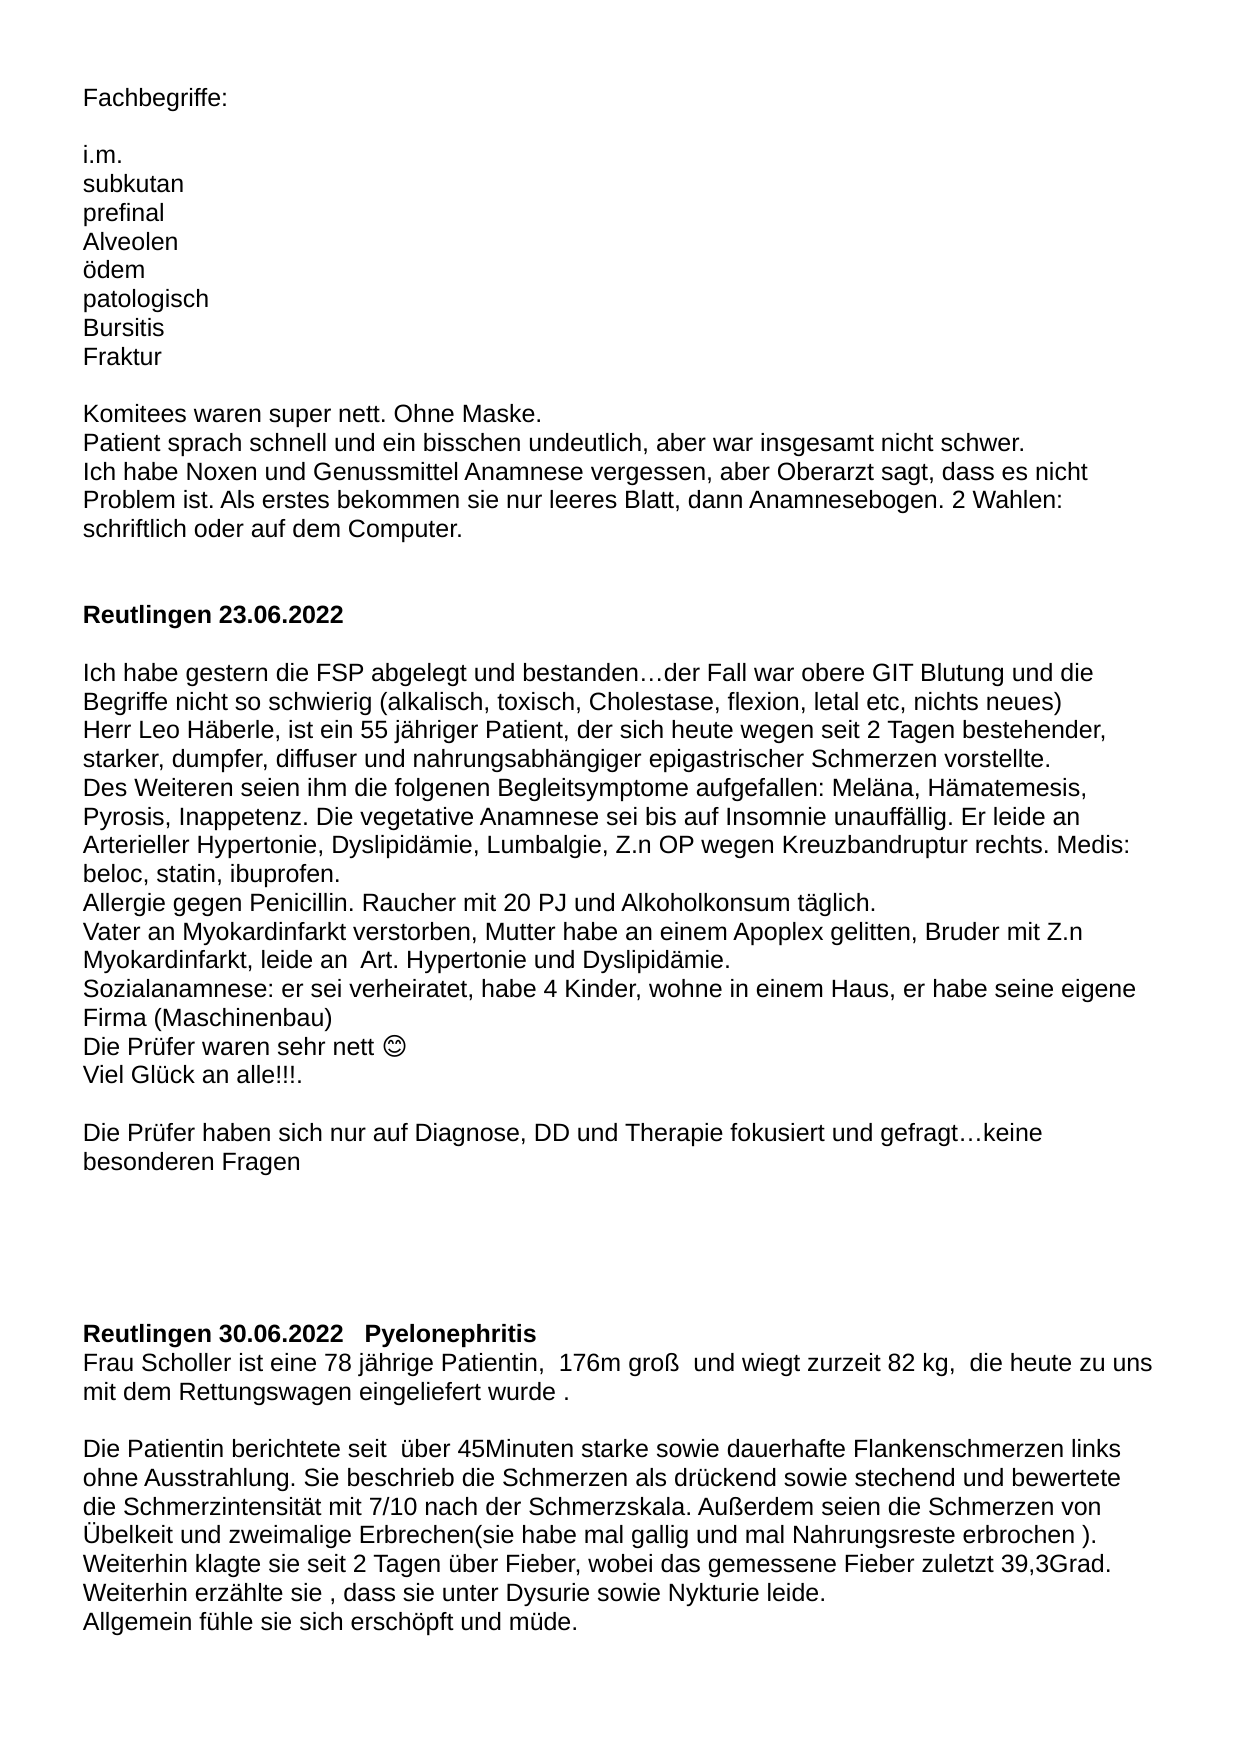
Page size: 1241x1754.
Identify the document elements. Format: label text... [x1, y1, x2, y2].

text Vater an Myokardinfarkt verstorben, Mutter habe an einem Apoplex gelitten, Bruder mit Z.n Myokardinfarkt, leide an Art. Hypertonie und Dyslipidämie. [83, 916, 1157, 974]
text Sozialanamnese: er sei verheiratet, habe 4 Kinder, wohne in einem Haus, er habe seine eigene Firma (Maschinenbau) [83, 974, 1157, 1031]
text Des Weiteren seien ihm die folgenen Begleitsymptome aufgefallen: Meläna, Hämatemesis, Pyrosis, Inappetenz. Die vegetative Anamnese sei bis auf Insomnie unauffällig. Er leide an Arterieller Hypertonie, Dyslipidämie, Lumbalgie, Z.n OP wegen Kreuzbandruptur rechts. Medis: beloc, statin, ibuprofen. [83, 773, 1157, 888]
text Allergie gegen Penicillin. Raucher mit 20 PJ und Alkoholkonsum täglich. [83, 888, 1157, 916]
text Viel Glück an alle!!!. [83, 1060, 1157, 1089]
text Ich habe gestern die FSP abgelegt und bestanden…der Fall war obere GIT Blutung und die Begriffe nicht so schwierig (alkalisch, toxisch, Cholestase, flexion, letal etc, nichts neues) [83, 658, 1157, 715]
text Komitees waren super nett. Ohne Maske. [83, 399, 1157, 428]
text Die Patientin berichtete seit über 45Minuten starke sowie dauerhafte Flankenschmerzen links ohne Ausstrahlung. Sie beschrieb die Schmerzen als drückend sowie stechend und bewertete die Schmerzintensität mit 7/10 nach der Schmerzskala. Außerdem seien die Schmerzen von Übelkeit und zweimalige Erbrechen(sie habe mal gallig und mal Nahrungsreste erbrochen ). Weiterhin klagte sie seit 2 Tagen über Fieber, wobei das gemessene Fieber zuletzt 39,3Grad. Weiterhin erzählte sie , dass sie unter Dysurie sowie Nykturie leide. [83, 1434, 1157, 1606]
text Frau Scholler ist eine 78 jährige Patientin, 176m groß und wiegt zurzeit 82 kg, die heute zu uns mit dem Rettungswagen eingeliefert wurde . [83, 1348, 1157, 1405]
text Allgemein fühle sie sich erschöpft und müde. [83, 1606, 1157, 1635]
text ödem [83, 255, 1157, 284]
text Ich habe Noxen und Genussmittel Anamnese vergessen, aber Oberarzt sagt, dass es nicht Problem ist. Als erstes bekommen sie nur leeres Blatt, dann Anamnesebogen. 2 Wahlen: schriftlich oder auf dem Computer. [83, 456, 1157, 543]
text Fachbegriffe: [83, 83, 1157, 111]
text Die Prüfer waren sehr nett 😊 [83, 1031, 1157, 1060]
text prefinal [83, 198, 1157, 226]
text Reutlingen 23.06.2022 [83, 600, 1157, 629]
text i.m. [83, 140, 1157, 169]
text Reutlingen 30.06.2022 Pyelonephritis [83, 1319, 1157, 1348]
text subkutan [83, 169, 1157, 198]
text Patient sprach schnell und ein bisschen undeutlich, aber war insgesamt nicht schwer. [83, 428, 1157, 456]
text patologisch [83, 284, 1157, 313]
text Fraktur [83, 341, 1157, 370]
text Bursitis [83, 313, 1157, 341]
text Die Prüfer haben sich nur auf Diagnose, DD und Therapie fokusiert und gefragt…keine besonderen Fragen [83, 1118, 1157, 1175]
text Alveolen [83, 226, 1157, 255]
text Herr Leo Häberle, ist ein 55 jähriger Patient, der sich heute wegen seit 2 Tagen bestehender, starker, dumpfer, diffuser und nahrungsabhängiger epigastrischer Schmerzen vorstellte. [83, 715, 1157, 773]
